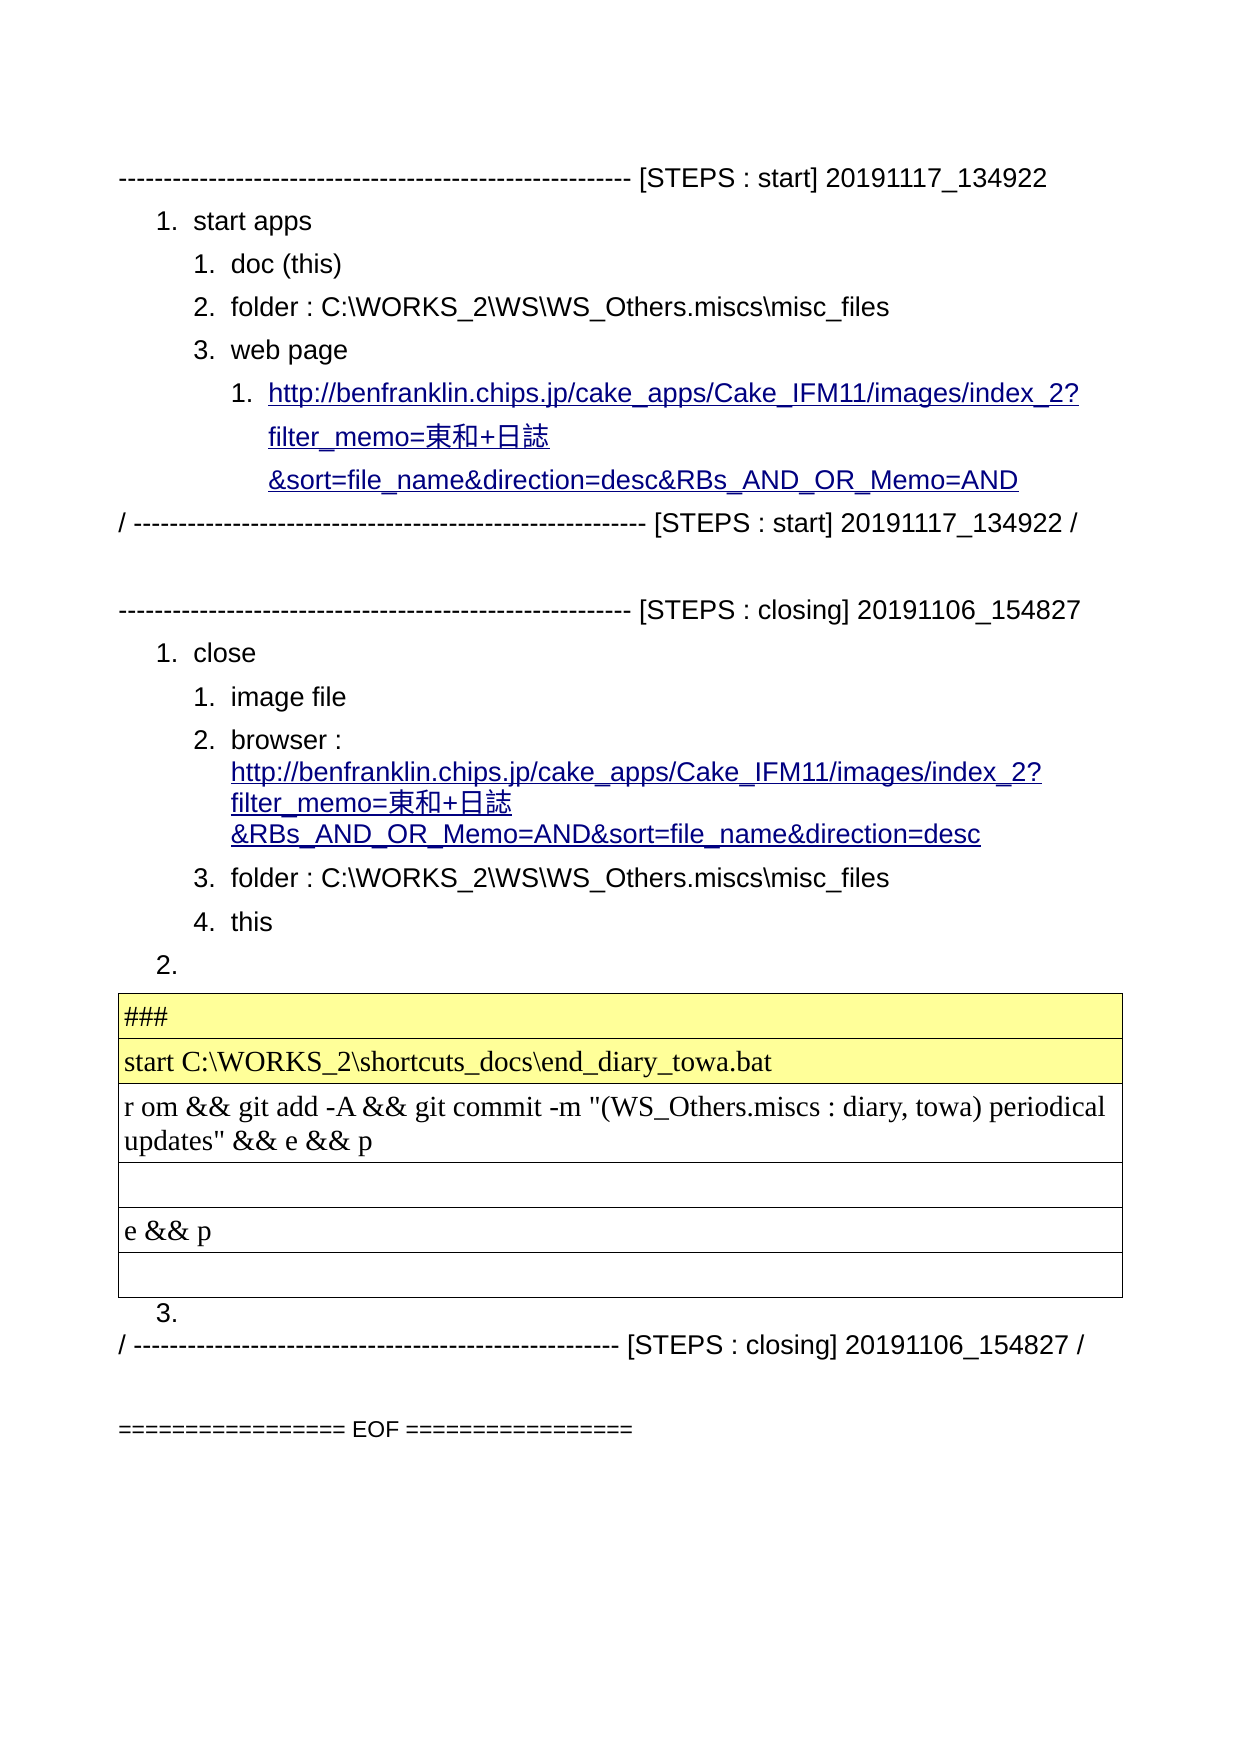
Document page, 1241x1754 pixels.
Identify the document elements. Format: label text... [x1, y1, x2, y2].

list folder : C:\WORKS_2\WS\WS_Others.miscs\misc_files [193, 291, 1122, 322]
text / --------------------------------------------------------- [STEPS : start] 20191117_134922 / [118, 507, 1122, 538]
list close [156, 637, 1122, 668]
list browser : http://benfranklin.chips.jp/cake_apps/Cake_IFM11/images/index_2?filter_memo=東和+日誌&RBs_AND_OR_Memo=AND&sort=file_name&direction=desc [193, 724, 1122, 849]
table_cell e && p [119, 1208, 1122, 1252]
table_header ### [119, 994, 1122, 1038]
table_cell r om && git add -A && git commit -m "(WS_Others.miscs : diary, towa) periodical updates" && e && p [119, 1084, 1122, 1162]
text ================= EOF ================= [118, 1416, 1122, 1442]
table_cell start C:\WORKS_2\shortcuts_docs\end_diary_towa.bat [119, 1039, 1122, 1083]
text --------------------------------------------------------- [STEPS : start] 20191117_134922 [118, 162, 1122, 193]
list http://benfranklin.chips.jp/cake_apps/Cake_IFM11/images/index_2?filter_memo=東和+日誌&sort=file_name&direction=desc&RBs_AND_OR_Memo=AND [231, 377, 1122, 495]
text --------------------------------------------------------- [STEPS : closing] 20191106_154827 [118, 594, 1122, 625]
list image file [193, 681, 1122, 712]
list web page [193, 334, 1122, 366]
list doc (this) [193, 248, 1122, 279]
list folder : C:\WORKS_2\WS\WS_Others.miscs\misc_files [193, 862, 1122, 893]
list this [193, 906, 1122, 937]
table_cell [119, 1163, 1122, 1207]
list start apps [156, 205, 1122, 236]
text / ------------------------------------------------------ [STEPS : closing] 20191106_154827 / [118, 1329, 1122, 1360]
table_cell [119, 1253, 1122, 1297]
